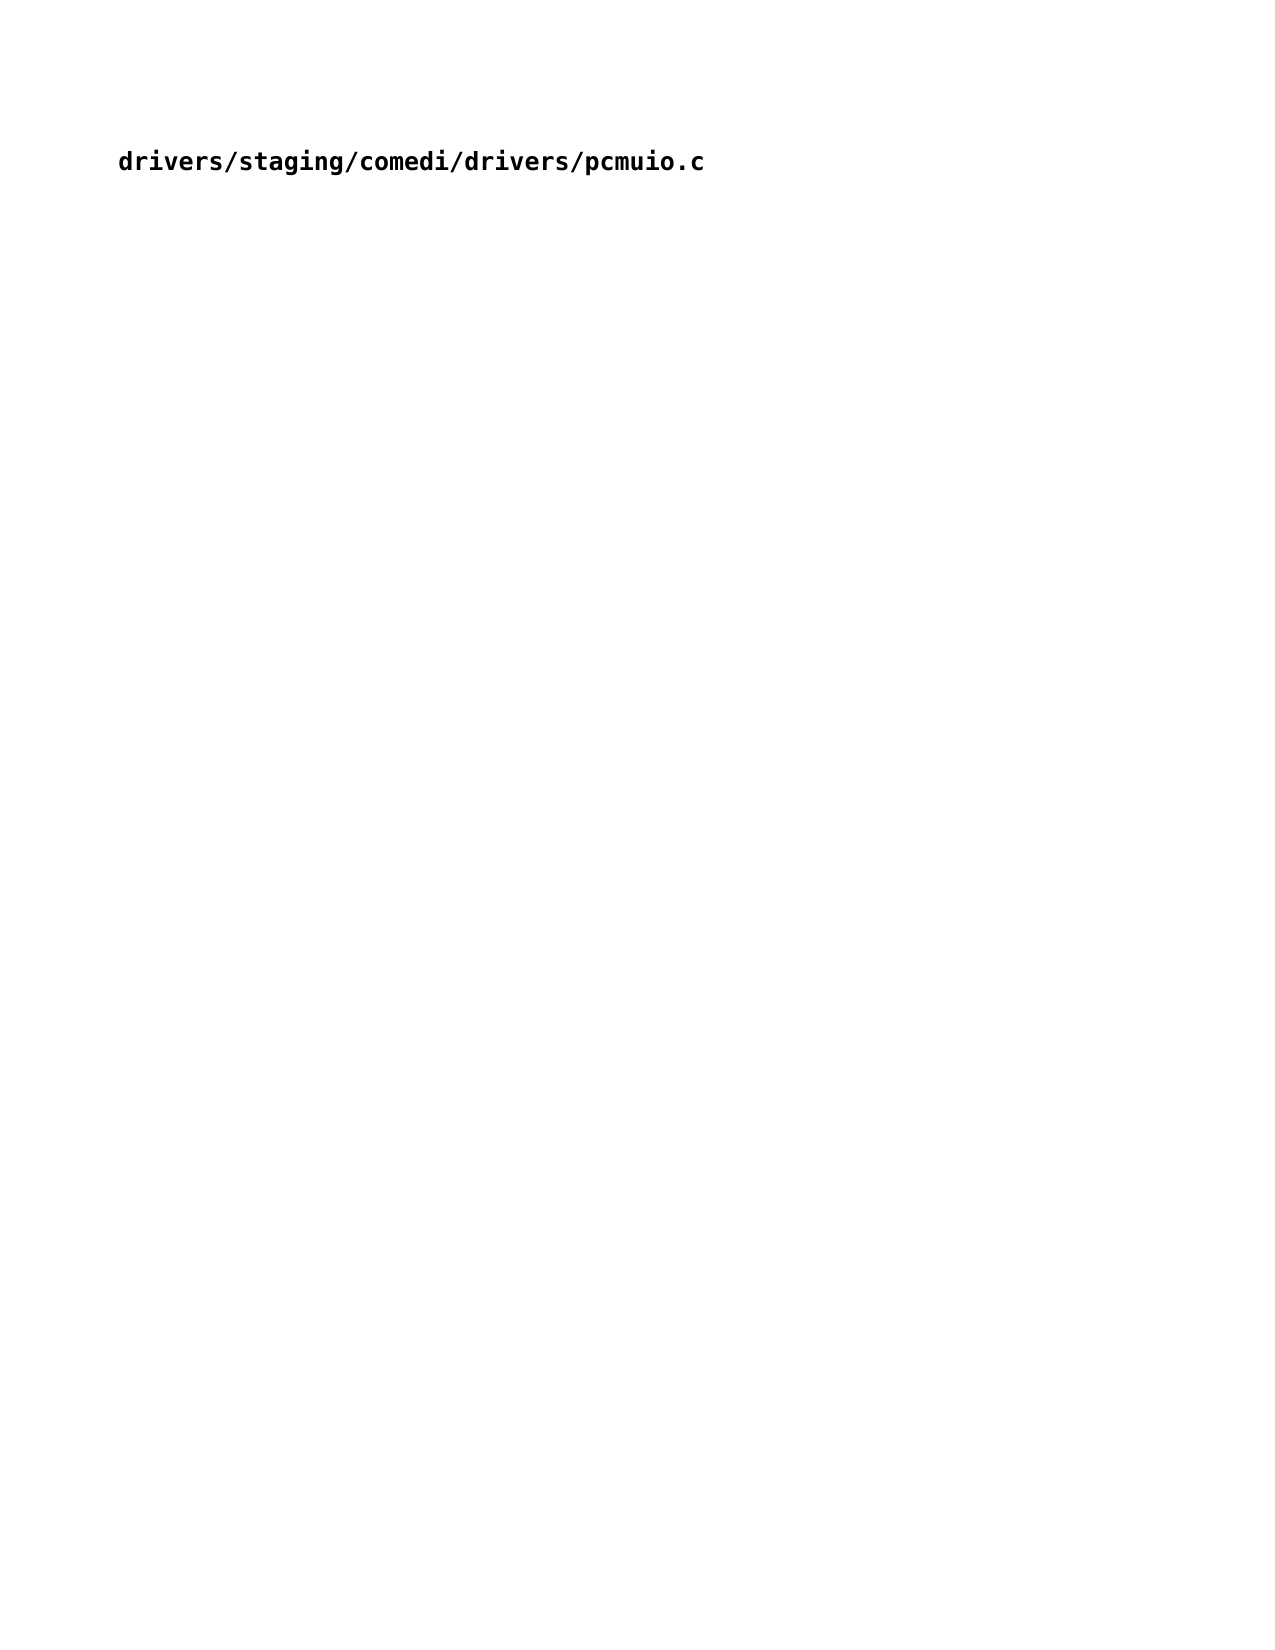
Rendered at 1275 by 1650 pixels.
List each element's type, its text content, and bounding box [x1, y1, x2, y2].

text drivers/staging/comedi/drivers/pcmuio.c [118, 147, 1157, 176]
